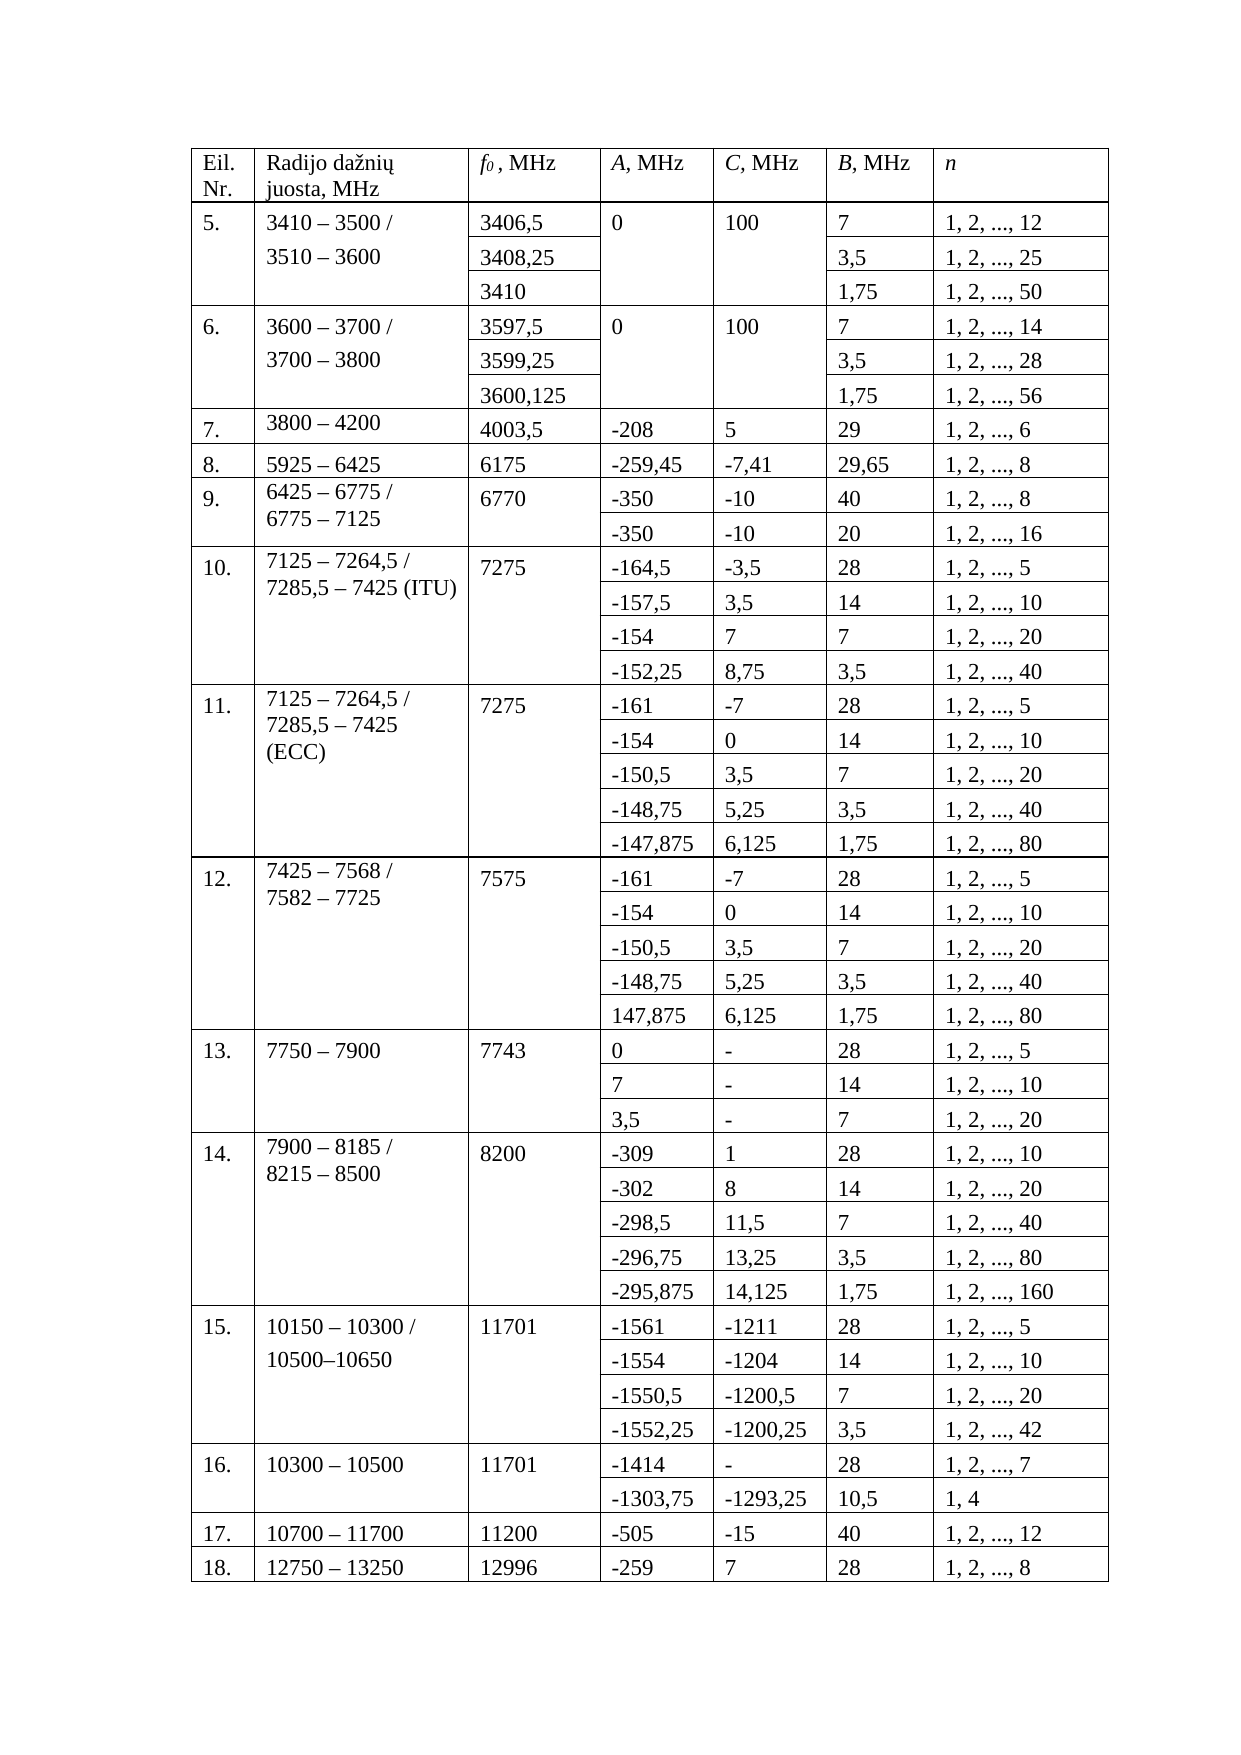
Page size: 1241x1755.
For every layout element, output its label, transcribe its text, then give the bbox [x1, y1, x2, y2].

table_cell 3,5 [714, 582, 826, 615]
table_cell 28 [827, 1133, 933, 1167]
table_cell 28 [827, 1030, 933, 1063]
table_cell 10,5 [827, 1478, 933, 1512]
table_cell 1, 2, ..., 40 [934, 651, 1108, 684]
table_cell 6425 – 6775 / 6775 – 7125 [255, 478, 468, 546]
table_cell -1211 [714, 1306, 826, 1339]
table_cell 10150 – 10300 / 10500–10650 [255, 1306, 468, 1443]
table_cell -7,41 [714, 444, 826, 477]
table_cell -208 [601, 409, 713, 443]
table_cell 1,75 [827, 271, 933, 305]
table_cell 11701 [469, 1444, 600, 1512]
table_cell - [714, 1064, 826, 1098]
table_cell 11200 [469, 1513, 600, 1546]
table_cell 1, 2, ..., 20 [934, 926, 1108, 960]
table_header n [934, 149, 1108, 201]
table_cell 5,25 [714, 789, 826, 822]
table_cell 1,75 [827, 995, 933, 1029]
table_cell 29,65 [827, 444, 933, 477]
table_header f0 , MHz [469, 149, 600, 201]
table_cell -1303,75 [601, 1478, 713, 1512]
table_cell 7 [714, 616, 826, 649]
table_cell -147,875 [601, 823, 713, 856]
table_cell -148,75 [601, 789, 713, 822]
table_cell 14 [827, 720, 933, 753]
table_cell 40 [827, 478, 933, 512]
table_cell 3,5 [601, 1099, 713, 1132]
table_cell -10 [714, 513, 826, 546]
table_cell -505 [601, 1513, 713, 1546]
table_cell 8. [192, 444, 254, 477]
table_header A, MHz [601, 149, 713, 201]
table_cell 1, 2, ..., 10 [934, 1133, 1108, 1167]
table_cell -161 [601, 685, 713, 718]
table_header C, MHz [714, 149, 826, 201]
table_cell 7125 – 7264,5 / 7285,5 – 7425 (ECC) [255, 685, 468, 856]
table_cell 7275 [469, 685, 600, 856]
table_cell 3410 [469, 271, 600, 305]
table_cell -15 [714, 1513, 826, 1546]
table_cell 3600 – 3700 / 3700 – 3800 [255, 306, 468, 408]
table_cell 1, 2, ..., 5 [934, 547, 1108, 581]
table_cell - [714, 1444, 826, 1477]
table_cell -309 [601, 1133, 713, 1167]
table_cell 1, 2, ..., 56 [934, 375, 1108, 408]
table_cell 1, 2, ..., 7 [934, 1444, 1108, 1477]
table_cell 1, 2, ..., 20 [934, 1099, 1108, 1132]
table_cell 3406,5 [469, 203, 600, 236]
table_cell 1, 2, ..., 40 [934, 789, 1108, 822]
table_cell 6,125 [714, 995, 826, 1029]
table_cell 28 [827, 1444, 933, 1477]
table_cell -259,45 [601, 444, 713, 477]
table_cell 7743 [469, 1030, 600, 1132]
table_cell 3,5 [827, 237, 933, 270]
table_cell -154 [601, 616, 713, 649]
table_cell 0 [601, 1030, 713, 1063]
table_cell 7125 – 7264,5 / 7285,5 – 7425 (ITU) [255, 547, 468, 684]
table_cell 18. [192, 1547, 254, 1581]
table_cell -1414 [601, 1444, 713, 1477]
table_cell -1554 [601, 1340, 713, 1374]
table_cell 3597,5 [469, 306, 600, 339]
table_cell 1,75 [827, 823, 933, 856]
table_cell -296,75 [601, 1237, 713, 1270]
table_cell 15. [192, 1306, 254, 1443]
table_cell 5925 – 6425 [255, 444, 468, 477]
table_cell 1, 2, ..., 14 [934, 306, 1108, 339]
table_cell 3410 – 3500 / 3510 – 3600 [255, 203, 468, 305]
table_cell 7 [827, 1375, 933, 1408]
table_cell 8200 [469, 1133, 600, 1305]
table_cell 29 [827, 409, 933, 443]
table_cell - [714, 1099, 826, 1132]
table_cell 3,5 [827, 1409, 933, 1443]
table_cell 17. [192, 1513, 254, 1546]
table_cell 7575 [469, 858, 600, 1029]
table_cell 7 [827, 306, 933, 339]
table_cell 3,5 [827, 789, 933, 822]
table_cell 1, 2, ..., 160 [934, 1271, 1108, 1305]
table_cell 5 [714, 409, 826, 443]
table_cell 6175 [469, 444, 600, 477]
table_cell 7 [827, 754, 933, 787]
table_cell 7 [827, 926, 933, 960]
table_cell 1, 2, ..., 8 [934, 1547, 1108, 1581]
table_cell -164,5 [601, 547, 713, 581]
table_cell 1, 2, ..., 20 [934, 1375, 1108, 1408]
table_cell 1,75 [827, 375, 933, 408]
table_cell -150,5 [601, 926, 713, 960]
table_cell 1, 2, ..., 12 [934, 203, 1108, 236]
table_cell 1, 2, ..., 10 [934, 1064, 1108, 1098]
table_header B, MHz [827, 149, 933, 201]
table_cell 28 [827, 685, 933, 718]
table_cell - [714, 1030, 826, 1063]
table_cell 1, 2, ..., 40 [934, 961, 1108, 994]
table_cell -350 [601, 513, 713, 546]
table_cell 3,5 [714, 926, 826, 960]
table_cell 1,75 [827, 1271, 933, 1305]
table_cell 14 [827, 582, 933, 615]
table_cell 1, 2, ..., 42 [934, 1409, 1108, 1443]
table_cell 1, 2, ..., 10 [934, 582, 1108, 615]
table_cell 1, 2, ..., 80 [934, 995, 1108, 1029]
table_cell 100 [714, 306, 826, 408]
table_cell 3600,125 [469, 375, 600, 408]
table_cell 7 [601, 1064, 713, 1098]
table_cell -302 [601, 1168, 713, 1201]
table_cell 147,875 [601, 995, 713, 1029]
table_cell -1550,5 [601, 1375, 713, 1408]
table_cell 14 [827, 1340, 933, 1374]
table_cell 14 [827, 1168, 933, 1201]
table_cell 0 [714, 892, 826, 925]
table_cell -1204 [714, 1340, 826, 1374]
table_cell 1 [714, 1133, 826, 1167]
table_header Radijo dažnių juosta, MHz [255, 149, 468, 201]
table_cell 1, 2, ..., 16 [934, 513, 1108, 546]
table_cell 7425 – 7568 / 7582 – 7725 [255, 858, 468, 1029]
table_cell -157,5 [601, 582, 713, 615]
table_cell 7 [827, 203, 933, 236]
table_cell -10 [714, 478, 826, 512]
table_cell 100 [714, 203, 826, 305]
table_cell 16. [192, 1444, 254, 1512]
table_cell 13. [192, 1030, 254, 1132]
table_cell -1552,25 [601, 1409, 713, 1443]
table_cell 7. [192, 409, 254, 443]
table_cell -161 [601, 858, 713, 891]
table_cell 9. [192, 478, 254, 546]
table_cell 28 [827, 858, 933, 891]
table_cell 3,5 [827, 961, 933, 994]
table_cell 6. [192, 306, 254, 408]
table_cell 1, 2, ..., 8 [934, 478, 1108, 512]
table_cell -154 [601, 892, 713, 925]
table_cell 4003,5 [469, 409, 600, 443]
table_cell 28 [827, 547, 933, 581]
table_cell -350 [601, 478, 713, 512]
table_cell 20 [827, 513, 933, 546]
table_header Eil. Nr. [192, 149, 254, 201]
table_cell -1200,25 [714, 1409, 826, 1443]
table_cell 1, 2, ..., 10 [934, 892, 1108, 925]
table_cell 5,25 [714, 961, 826, 994]
table_cell 7750 – 7900 [255, 1030, 468, 1132]
table_cell 40 [827, 1513, 933, 1546]
table_cell 0 [601, 306, 713, 408]
table_cell 12750 – 13250 [255, 1547, 468, 1581]
table_cell -259 [601, 1547, 713, 1581]
table_cell 1, 2, ..., 8 [934, 444, 1108, 477]
table_cell 8,75 [714, 651, 826, 684]
table_cell 3599,25 [469, 340, 600, 374]
table_cell 3,5 [827, 1237, 933, 1270]
table_cell -1293,25 [714, 1478, 826, 1512]
table_cell 3,5 [714, 754, 826, 787]
table_cell 1, 2, ..., 20 [934, 754, 1108, 787]
table_cell -7 [714, 858, 826, 891]
table_cell 14,125 [714, 1271, 826, 1305]
table_cell 5. [192, 203, 254, 305]
table_cell 1, 2, ..., 12 [934, 1513, 1108, 1546]
table_cell 6770 [469, 478, 600, 546]
table_cell -298,5 [601, 1202, 713, 1236]
table_cell -1561 [601, 1306, 713, 1339]
table_cell 1, 2, ..., 6 [934, 409, 1108, 443]
table_cell 12. [192, 858, 254, 1029]
table_cell 1, 2, ..., 80 [934, 1237, 1108, 1270]
table_cell 1, 2, ..., 25 [934, 237, 1108, 270]
table_cell 10700 – 11700 [255, 1513, 468, 1546]
table_cell 12996 [469, 1547, 600, 1581]
table_cell -3,5 [714, 547, 826, 581]
table_cell 28 [827, 1306, 933, 1339]
table_cell 0 [714, 720, 826, 753]
table_cell -148,75 [601, 961, 713, 994]
table_cell 14 [827, 892, 933, 925]
table_cell -295,875 [601, 1271, 713, 1305]
table_cell 1, 2, ..., 5 [934, 1030, 1108, 1063]
table_cell 1, 2, ..., 20 [934, 616, 1108, 649]
table_cell -150,5 [601, 754, 713, 787]
table_cell 10300 – 10500 [255, 1444, 468, 1512]
table_cell 7 [827, 616, 933, 649]
table_cell -1200,5 [714, 1375, 826, 1408]
table_cell 11,5 [714, 1202, 826, 1236]
table_cell 8 [714, 1168, 826, 1201]
table_cell -154 [601, 720, 713, 753]
table_cell 0 [601, 203, 713, 305]
table_cell 13,25 [714, 1237, 826, 1270]
table_cell 7275 [469, 547, 600, 684]
table_cell 7 [827, 1202, 933, 1236]
table_cell 1, 4 [934, 1478, 1108, 1512]
table_cell 1, 2, ..., 40 [934, 1202, 1108, 1236]
table_cell 3408,25 [469, 237, 600, 270]
table_cell 1, 2, ..., 80 [934, 823, 1108, 856]
table_cell 1, 2, ..., 5 [934, 858, 1108, 891]
table_cell 1, 2, ..., 5 [934, 1306, 1108, 1339]
table_cell -152,25 [601, 651, 713, 684]
table_cell 1, 2, ..., 50 [934, 271, 1108, 305]
table_cell 3,5 [827, 340, 933, 374]
table_cell 11701 [469, 1306, 600, 1443]
table_cell 1, 2, ..., 20 [934, 1168, 1108, 1201]
table_cell 11. [192, 685, 254, 856]
table_cell 1, 2, ..., 28 [934, 340, 1108, 374]
table_cell 3800 – 4200 [255, 409, 468, 443]
table_cell 14. [192, 1133, 254, 1305]
table_cell 14 [827, 1064, 933, 1098]
table_cell 10. [192, 547, 254, 684]
table_cell 7900 – 8185 / 8215 – 8500 [255, 1133, 468, 1305]
table_cell 1, 2, ..., 10 [934, 1340, 1108, 1374]
table_cell 1, 2, ..., 5 [934, 685, 1108, 718]
table_cell 28 [827, 1547, 933, 1581]
table_cell 7 [827, 1099, 933, 1132]
table_cell 7 [714, 1547, 826, 1581]
table_cell 1, 2, ..., 10 [934, 720, 1108, 753]
table_cell 6,125 [714, 823, 826, 856]
table_cell 3,5 [827, 651, 933, 684]
table_cell -7 [714, 685, 826, 718]
